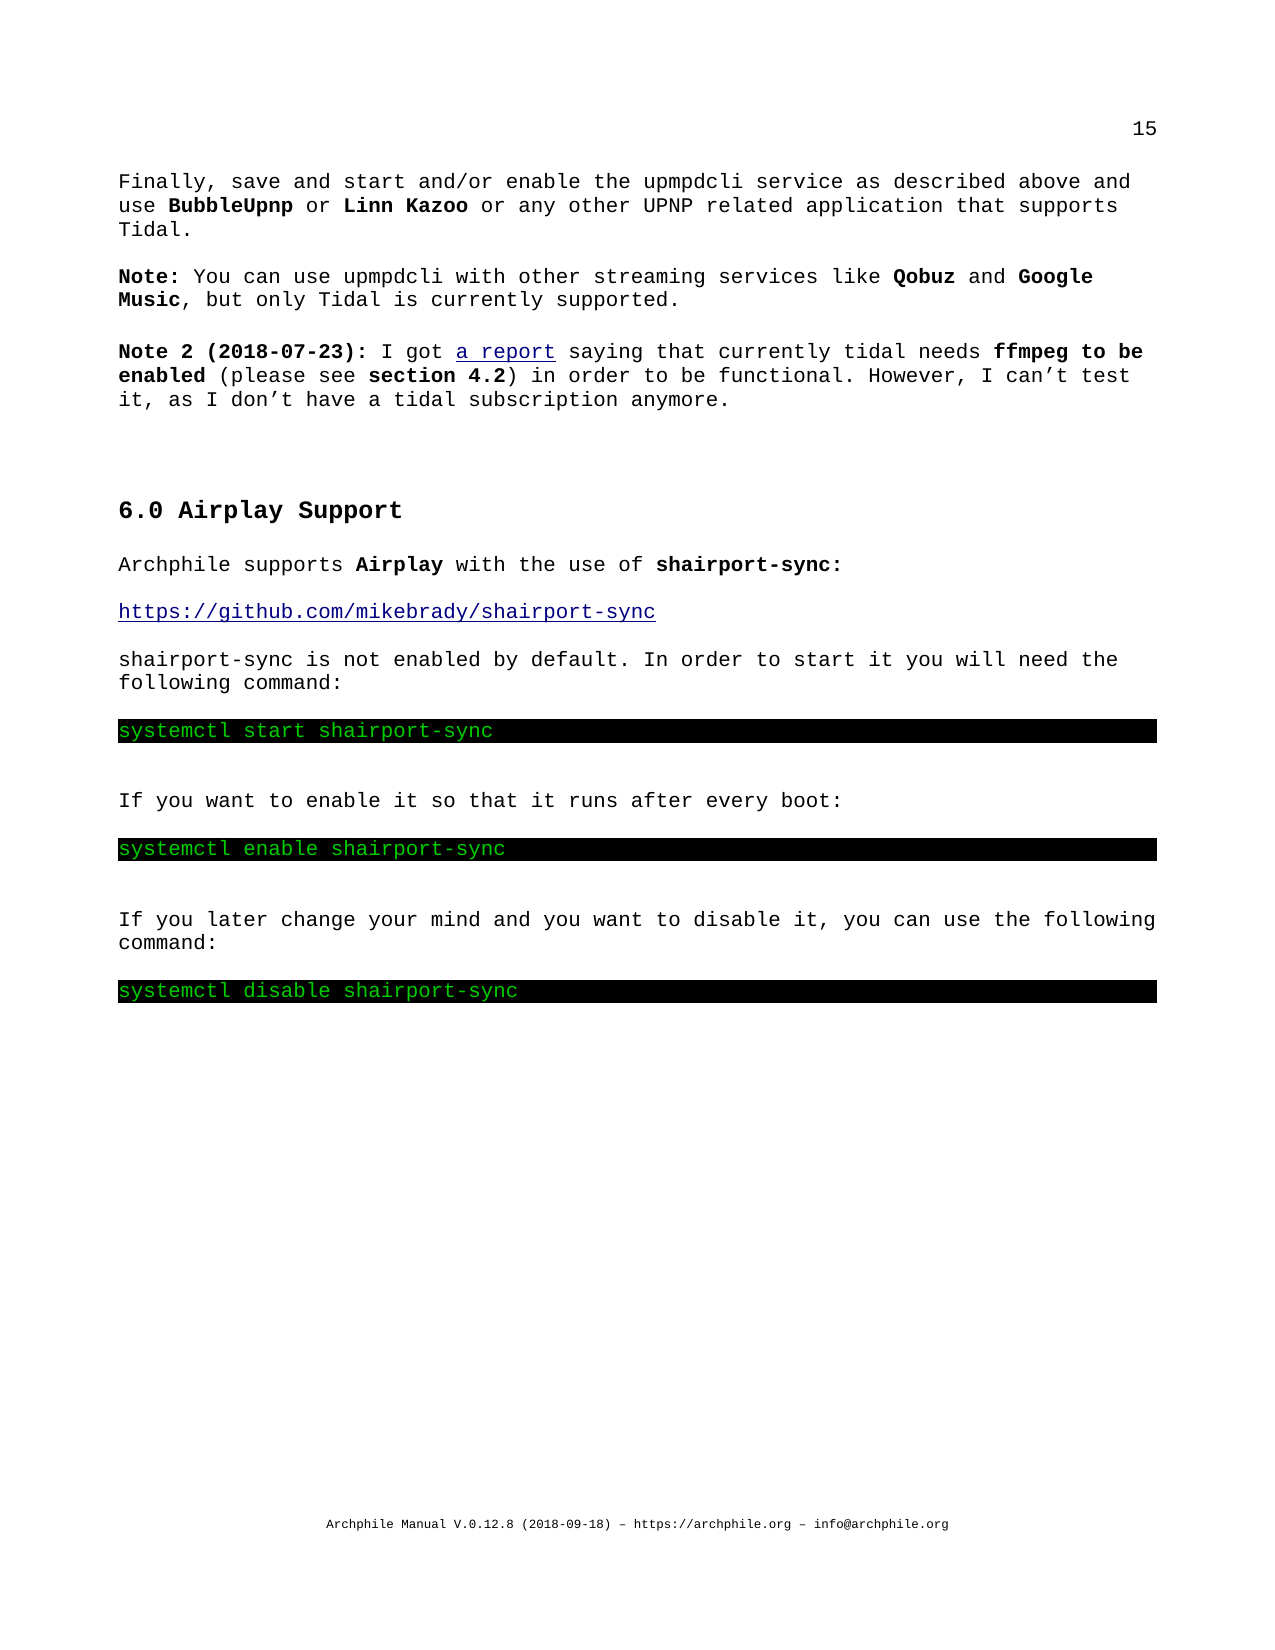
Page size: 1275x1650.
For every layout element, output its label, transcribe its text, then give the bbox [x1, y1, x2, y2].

text 6.0 Airplay Support [118, 497, 1157, 526]
text https://github.com/mikebrady/shairport-sync [118, 601, 1157, 625]
text Note: You can use upmpdcli with other streaming services like Qobuz and Google Music, but only Tidal is currently supported. [118, 266, 1157, 313]
text systemctl disable shairport-sync [118, 980, 1157, 1003]
text systemctl start shairport-sync [118, 719, 1157, 743]
text Archphile supports Airplay with the use of shairport-sync: [118, 554, 1157, 578]
text Finally, save and start and/or enable the upmpdcli service as described above and use BubbleUpnp or Linn Kazoo or any other UPNP related application that supports Tidal. [118, 171, 1157, 242]
text Note 2 (2018-07-23): I got a report saying that currently tidal needs ffmpeg to be enabled (please see section 4.2) in order to be functional. However, I can’t test it, as I don’t have a tidal subscription anymore. [118, 341, 1157, 412]
text If you want to enable it so that it runs after every boot: [118, 791, 1157, 814]
text shairport-sync is not enabled by default. In order to start it you will need the following command: [118, 649, 1157, 696]
text If you later change your mind and you want to disable it, you can use the following command: [118, 909, 1157, 956]
text systemctl enable shairport-sync [118, 838, 1157, 861]
